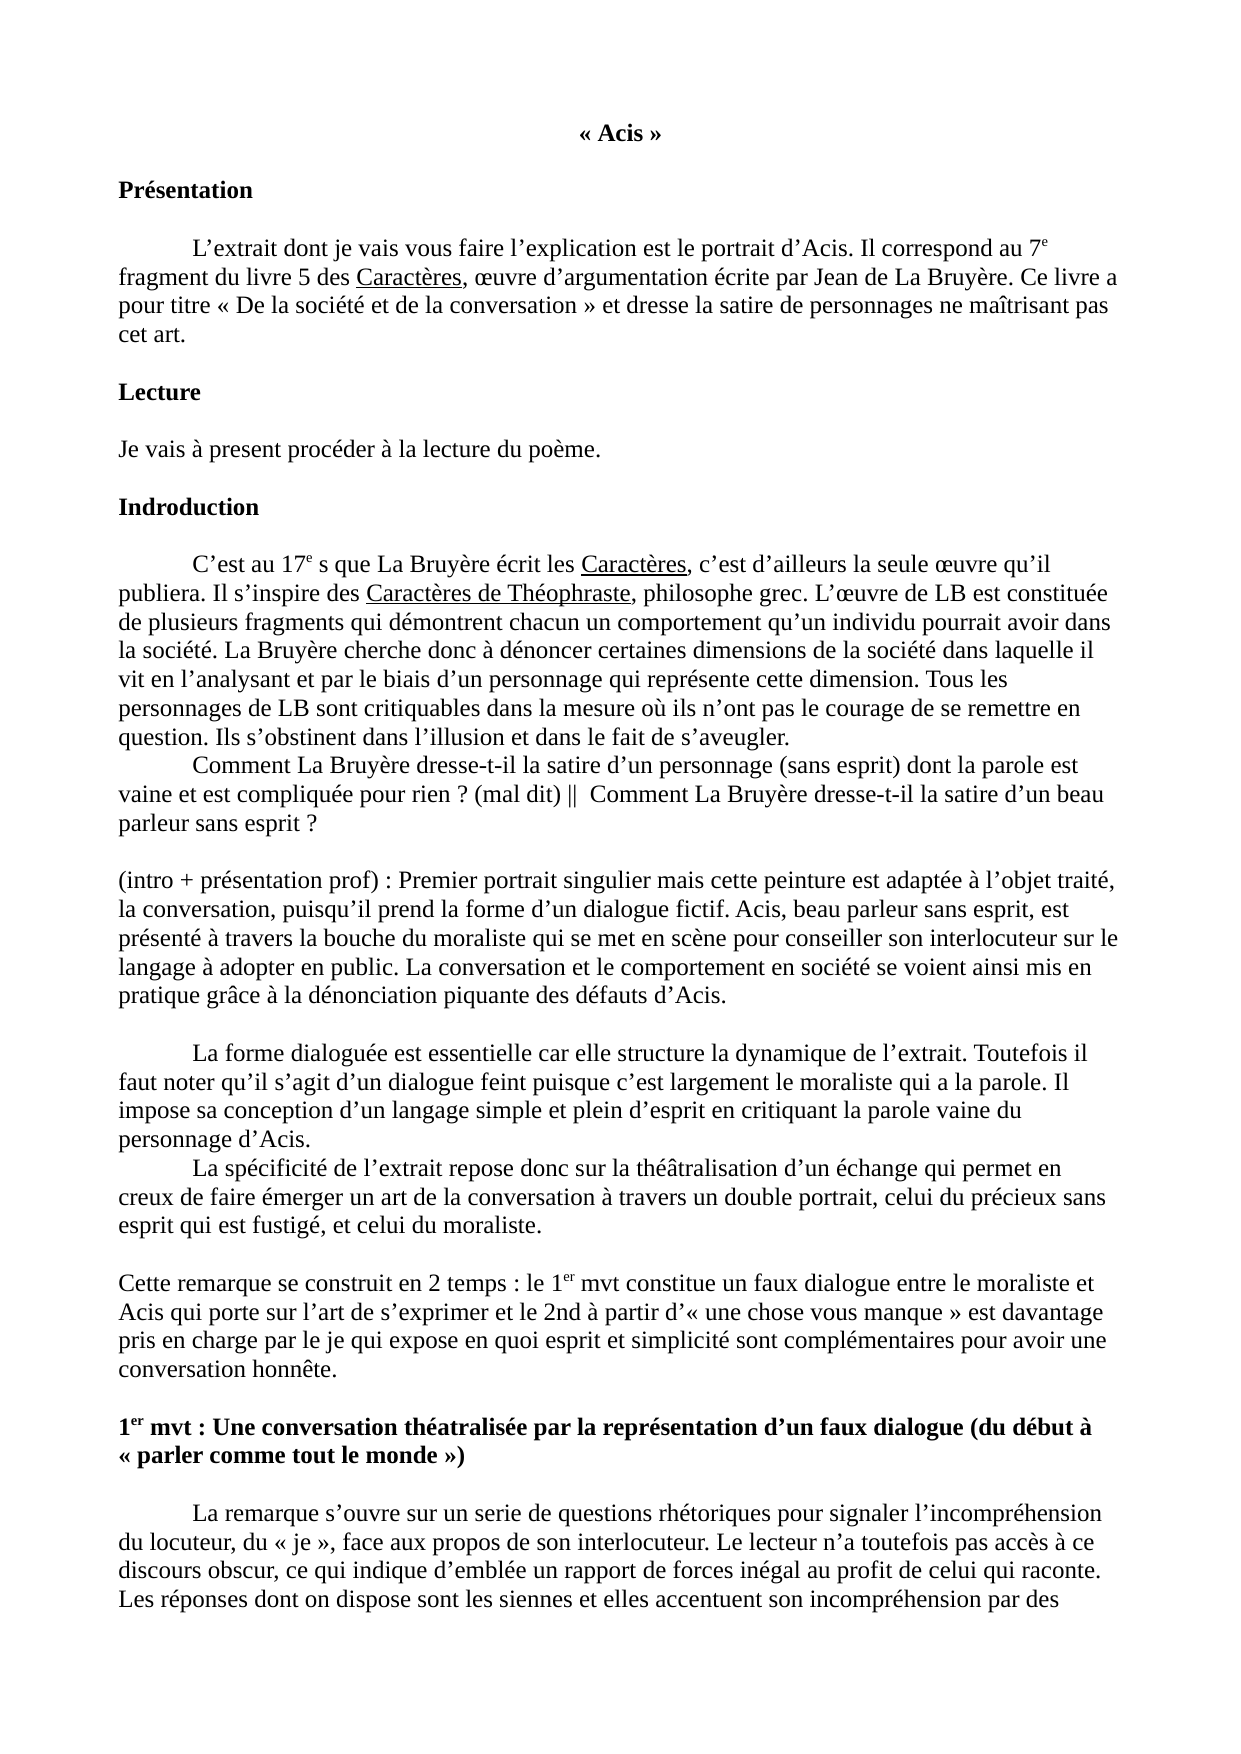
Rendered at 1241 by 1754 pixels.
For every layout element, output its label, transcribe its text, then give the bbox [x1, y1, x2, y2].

text L’extrait dont je vais vous faire l’explication est le portrait d’Acis. Il correspond au 7e fragment du livre 5 des Caractères, œuvre d’argumentation écrite par Jean de La Bruyère. Ce livre a pour titre « De la société et de la conversation » et dresse la satire de personnages ne maîtrisant pas cet art. [118, 233, 1122, 348]
text Présentation [118, 176, 1122, 204]
text « Acis » [118, 118, 1122, 147]
text Indroduction [118, 492, 1122, 521]
text 1er mvt : Une conversation théatralisée par la représentation d’un faux dialogue (du début à « parler comme tout le monde ») [118, 1412, 1122, 1469]
text Cette remarque se construit en 2 temps : le 1er mvt constitue un faux dialogue entre le moraliste et Acis qui porte sur l’art de s’exprimer et le 2nd à partir d’« une chose vous manque » est davantage pris en charge par le je qui expose en quoi esprit et simplicité sont complémentaires pour avoir une conversation honnête. [118, 1268, 1122, 1383]
text C’est au 17e s que La Bruyère écrit les Caractères, c’est d’ailleurs la seule œuvre qu’il publiera. Il s’inspire des Caractères de Théophraste, philosophe grec. L’œuvre de LB est constituée de plusieurs fragments qui démontrent chacun un comportement qu’un individu pourrait avoir dans la société. La Bruyère cherche donc à dénoncer certaines dimensions de la société dans laquelle il vit en l’analysant et par le biais d’un personnage qui représente cette dimension. Tous les personnages de LB sont critiquables dans la mesure où ils n’ont pas le courage de se remettre en question. Ils s’obstinent dans l’illusion et dans le fait de s’aveugler. [118, 549, 1122, 751]
text (intro + présentation prof) : Premier portrait singulier mais cette peinture est adaptée à l’objet traité, la conversation, puisqu’il prend la forme d’un dialogue fictif. Acis, beau parleur sans esprit, est présenté à travers la bouche du moraliste qui se met en scène pour conseiller son interlocuteur sur le langage à adopter en public. La conversation et le comportement en société se voient ainsi mis en pratique grâce à la dénonciation piquante des défauts d’Acis. [118, 866, 1122, 1009]
text Lecture [118, 377, 1122, 406]
text La spécificité de l’extrait repose donc sur la théâtralisation d’un échange qui permet en creux de faire émerger un art de la conversation à travers un double portrait, celui du précieux sans esprit qui est fustigé, et celui du moraliste. [118, 1153, 1122, 1239]
text Comment La Bruyère dresse-t-il la satire d’un personnage (sans esprit) dont la parole est vaine et est compliquée pour rien ? (mal dit) || Comment La Bruyère dresse-t-il la satire d’un beau parleur sans esprit ? [118, 751, 1122, 837]
text La forme dialoguée est essentielle car elle structure la dynamique de l’extrait. Toutefois il faut noter qu’il s’agit d’un dialogue feint puisque c’est largement le moraliste qui a la parole. Il impose sa conception d’un langage simple et plein d’esprit en critiquant la parole vaine du personnage d’Acis. [118, 1038, 1122, 1153]
text Je vais à present procéder à la lecture du poème. [118, 434, 1122, 463]
text La remarque s’ouvre sur un serie de questions rhétoriques pour signaler l’incompréhension du locuteur, du « je », face aux propos de son interlocuteur. Le lecteur n’a toutefois pas accès à ce discours obscur, ce qui indique d’emblée un rapport de forces inégal au profit de celui qui raconte. Les réponses dont on dispose sont les siennes et elles accentuent son incompréhension par des [118, 1498, 1122, 1613]
